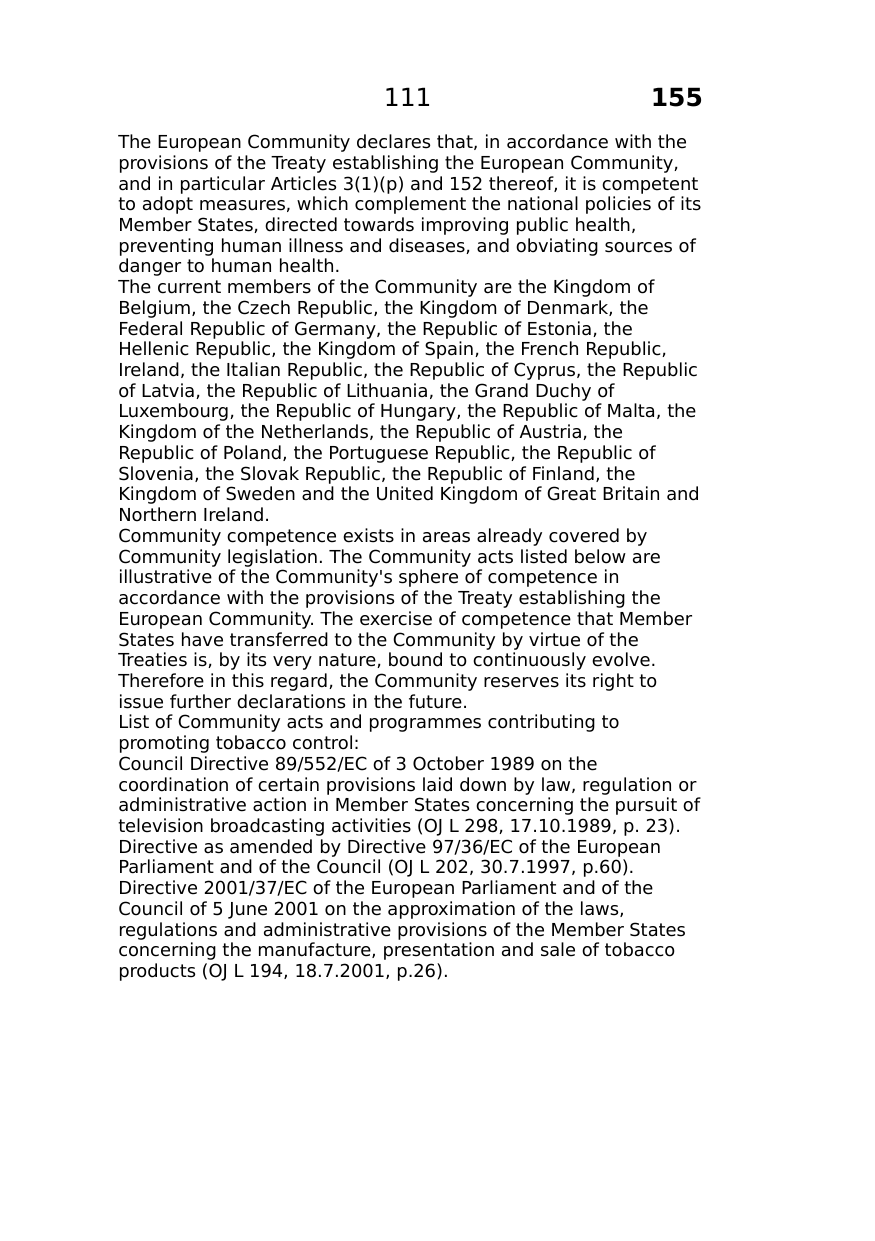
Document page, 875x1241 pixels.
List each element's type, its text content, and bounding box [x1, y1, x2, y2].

text Community competence exists in areas already covered by Community legislation. The Community acts listed below are illustrative of the Community's sphere of competence in accordance with the provisions of the Treaty establishing the European Community. The exercise of competence that Member States have transferred to the Community by virtue of the Treaties is, by its very nature, bound to continuously evolve. Therefore in this regard, the Community reserves its right to issue further declarations in the future. [118, 526, 703, 712]
text Directive 2001/37/EC of the European Parliament and of the Council of 5 June 2001 on the approximation of the laws, regulations and administrative provisions of the Member States concerning the manufacture, presentation and sale of tobacco products (OJ L 194, 18.7.2001, p.26). [118, 878, 703, 982]
text The European Community declares that, in accordance with the provisions of the Treaty establishing the European Community, and in particular Articles 3(1)(p) and 152 thereof, it is competent to adopt measures, which complement the national policies of its Member States, directed towards improving public health, preventing human illness and diseases, and obviating sources of danger to human health. [118, 132, 703, 277]
text List of Community acts and programmes contributing to promoting tobacco control: [118, 712, 703, 754]
text Council Directive 89/552/EC of 3 October 1989 on the coordination of certain provisions laid down by law, regulation or administrative action in Member States concerning the pursuit of television broadcasting activities (OJ L 298, 17.10.1989, p. 23). Directive as amended by Directive 97/36/EC of the European Parliament and of the Council (OJ L 202, 30.7.1997, p.60). [118, 754, 703, 878]
text The current members of the Community are the Kingdom of Belgium, the Czech Republic, the Kingdom of Denmark, the Federal Republic of Germany, the Republic of Estonia, the Hellenic Republic, the Kingdom of Spain, the French Republic, Ireland, the Italian Republic, the Republic of Cyprus, the Republic of Latvia, the Republic of Lithuania, the Grand Duchy of Luxembourg, the Republic of Hungary, the Republic of Malta, the Kingdom of the Netherlands, the Republic of Austria, the Republic of Poland, the Portuguese Republic, the Republic of Slovenia, the Slovak Republic, the Republic of Finland, the Kingdom of Sweden and the United Kingdom of Great Britain and Northern Ireland. [118, 277, 703, 526]
